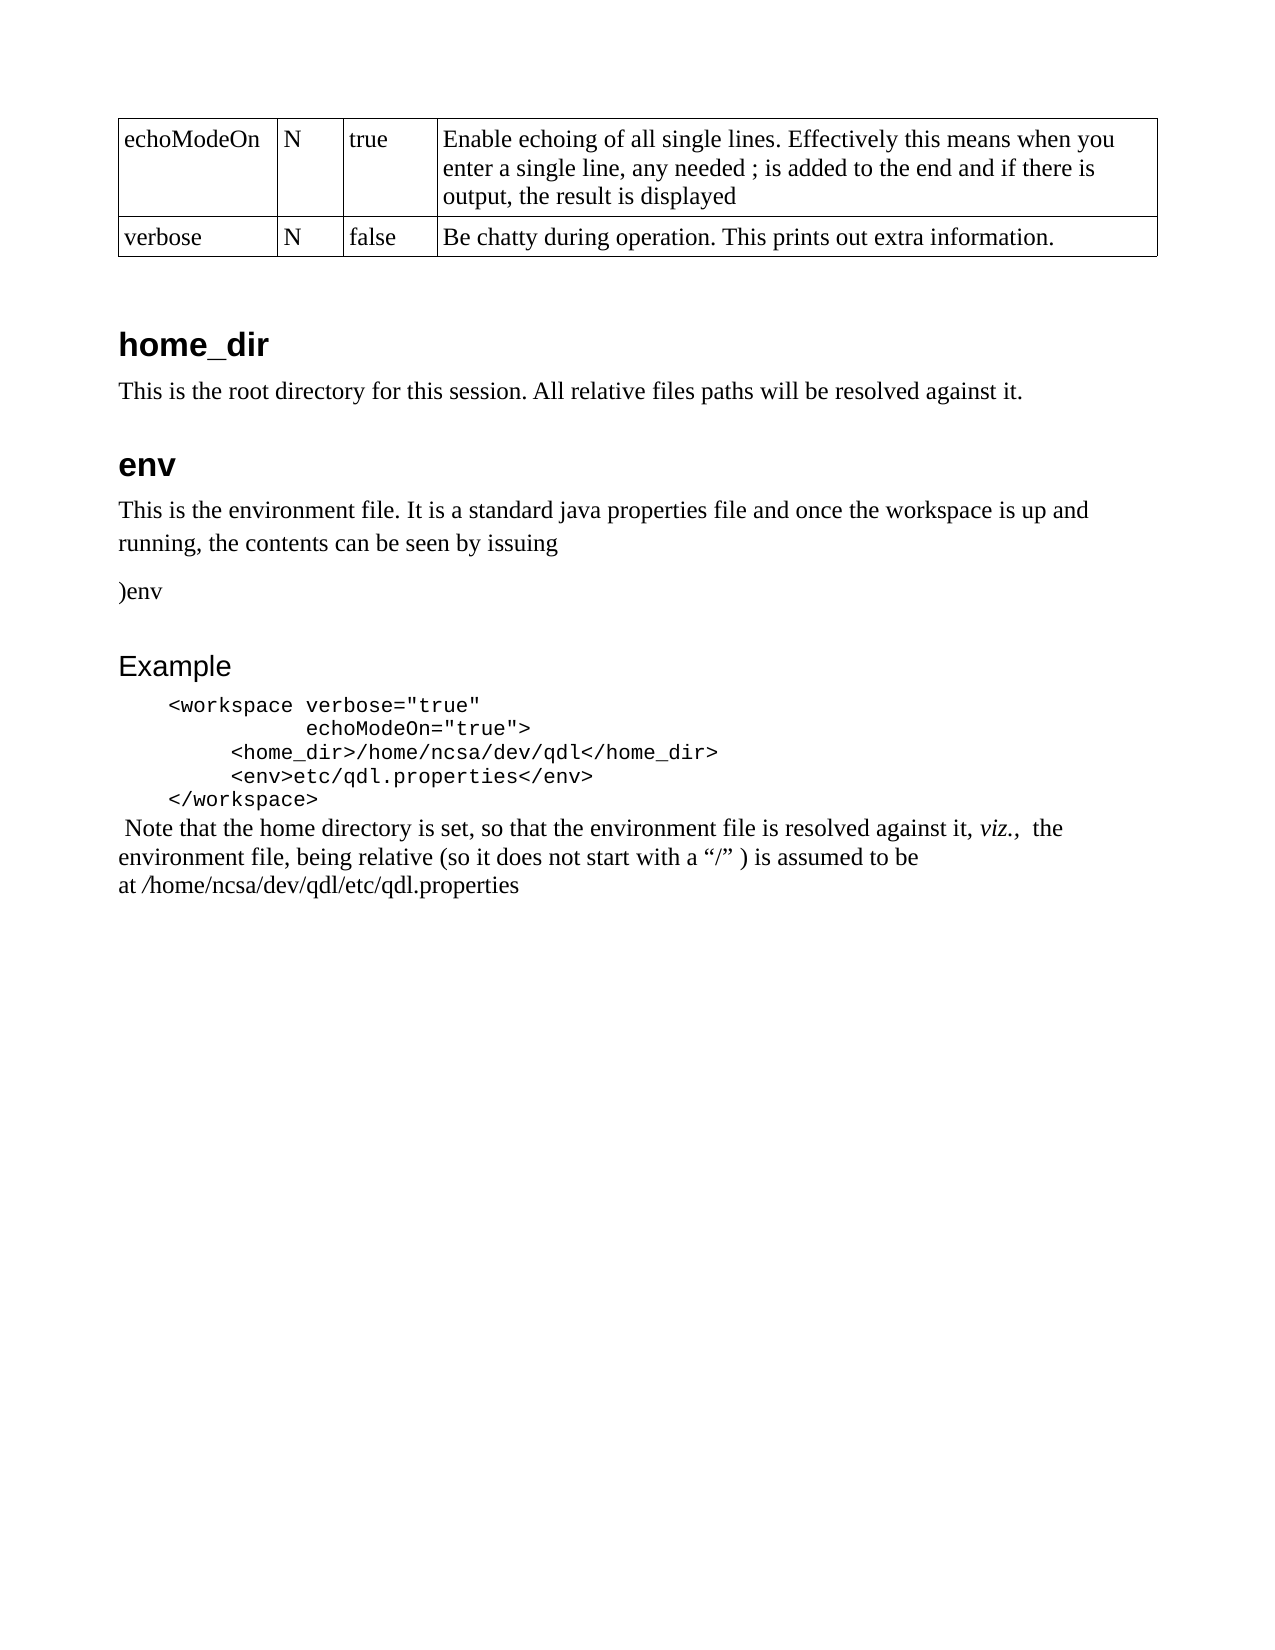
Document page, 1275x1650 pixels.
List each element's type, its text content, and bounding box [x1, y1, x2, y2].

table_cell N [278, 217, 343, 256]
table_cell verbose [119, 217, 277, 256]
text <env>etc/qdl.properties</env> [118, 766, 1157, 789]
table_cell Be chatty during operation. This prints out extra information. [438, 217, 1157, 256]
text This is the root directory for this session. All relative files paths will be resolved against it. [118, 376, 1157, 405]
subtitle home_dir [118, 325, 1157, 363]
table_cell false [344, 217, 437, 256]
table_cell echoModeOn [119, 119, 277, 216]
text This is the environment file. It is a standard java properties file and once the workspace is up and running, the contents can be seen by issuing [118, 496, 1157, 557]
text <home_dir>/home/ncsa/dev/qdl</home_dir> [118, 742, 1157, 766]
text </workspace> [118, 789, 1157, 813]
text <workspace verbose="true" [118, 695, 1157, 718]
text echoModeOn="true"> [118, 718, 1157, 742]
table_cell N [278, 119, 343, 216]
subtitle Example [118, 649, 1157, 682]
text Note that the home directory is set, so that the environment file is resolved against it, viz., the environment file, being relative (so it does not start with a “/” ) is assumed to be at /home/ncsa/dev/qdl/etc/qdl.properties [118, 813, 1157, 899]
subtitle env [118, 444, 1157, 483]
table_cell Enable echoing of all single lines. Effectively this means when you enter a single line, any needed ; is added to the end and if there is output, the result is displayed [438, 119, 1157, 216]
text )env [118, 576, 1157, 605]
table_cell true [344, 119, 437, 216]
